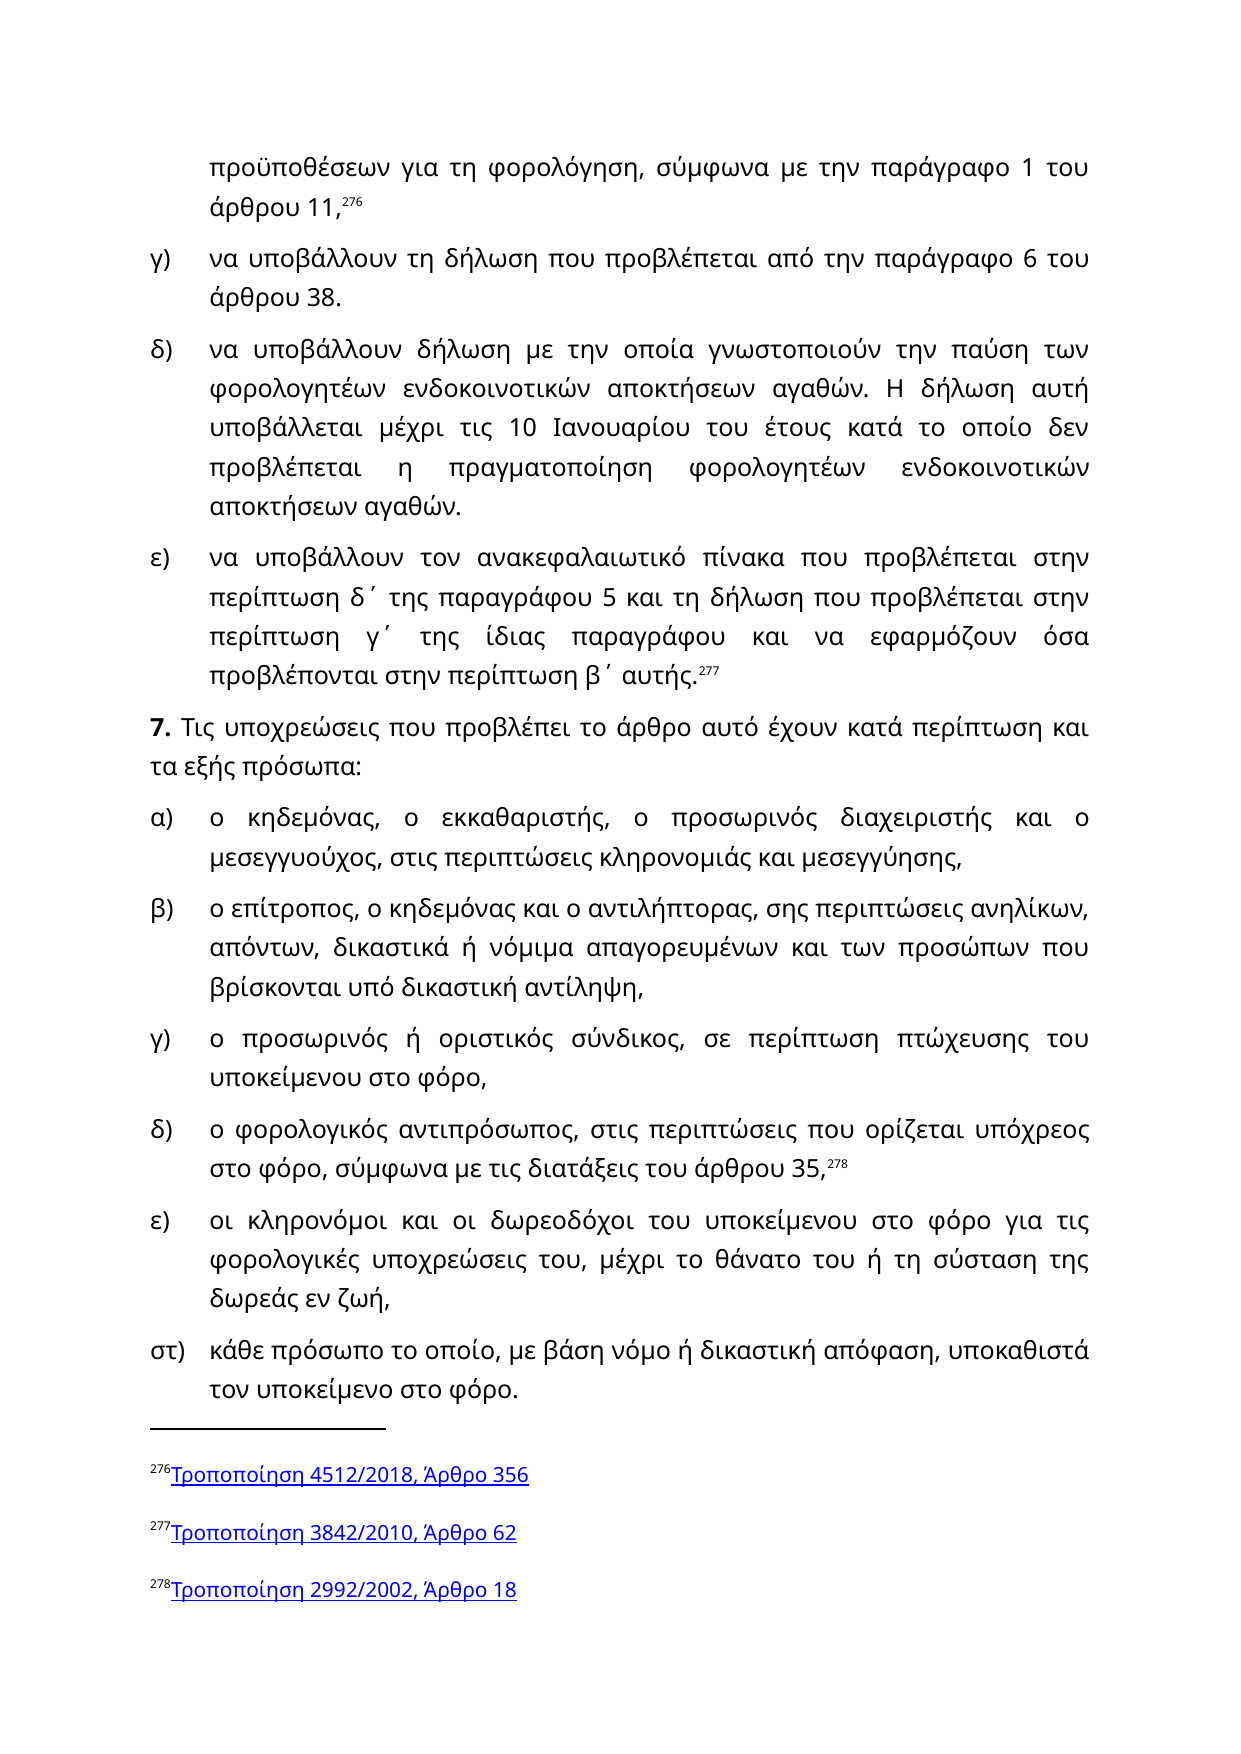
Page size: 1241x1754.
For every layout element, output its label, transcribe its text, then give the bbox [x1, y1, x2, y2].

text Τροποποίηση 3842/2010, Άρθρο 62 [150, 1518, 1090, 1546]
list δ) ο φορολογικός αντιπρόσωπος, στις περιπτώσεις που ορίζεται υπόχρεος στο φόρο, σύμφωνα με τις διατάξεις του άρθρου 35, [150, 1112, 1090, 1185]
list γ) ο προσωρινός ή οριστικός σύνδικος, σε περίπτωση πτώχευσης του υποκείμενου στο φόρο, [150, 1021, 1090, 1094]
list α) ο κηδεμόνας, ο εκκαθαριστής, ο προσωρινός διαχειριστής και ο μεσεγγυούχος, στις περιπτώσεις κληρονομιάς και μεσεγγύησης, [150, 800, 1090, 873]
text Τροποποίηση 4512/2018, Άρθρο 356 [150, 1460, 1090, 1489]
list β) ο επίτροπος, ο κηδεμόνας και ο αντιλήπτορας, σης περιπτώσεις ανηλίκων, απόντων, δικαστικά ή νόμιμα απαγορευμένων και των προσώπων που βρίσκονται υπό δικαστική αντίληψη, [150, 891, 1090, 1003]
list ε) οι κληρονόμοι και οι δωρεοδόχοι του υποκείμενου στο φόρο για τις φορολογικές υποχρεώσεις του, μέχρι το θάνατο του ή τη σύσταση της δωρεάς εν ζωή, [150, 1202, 1090, 1315]
list δ) να υποβάλλουν δήλωση με την οποία γνωστοποιούν την παύση των φορολογητέων ενδοκοινοτικών αποκτήσεων αγαθών. Η δήλωση αυτή υποβάλλεται μέχρι τις 10 Ιανουαρίου του έτους κατά το οποίο δεν προβλέπεται η πραγματοποίηση φορολογητέων ενδοκοινοτικών αποκτήσεων αγαθών. [150, 332, 1090, 522]
list στ) κάθε πρόσωπο το οποίο, με βάση νόμο ή δικαστική απόφαση, υποκαθιστά τον υποκείμενο στο φόρο. [150, 1332, 1090, 1406]
text 7. Τις υποχρεώσεις που προβλέπει το άρθρο αυτό έχουν κατά περίπτωση και τα εξής πρόσωπα: [150, 709, 1090, 782]
list γ) να υποβάλλουν τη δήλωση που προβλέπεται από την παράγραφο 6 του άρθρου 38. [150, 241, 1090, 314]
list προϋποθέσεων για τη φορολόγηση, σύμφωνα με την παράγραφο 1 του άρθρου 11, [150, 150, 1090, 223]
text Τροποποίηση 2992/2002, Άρθρο 18 [150, 1576, 1090, 1604]
list ε) να υποβάλλουν τον ανακεφαλαιωτικό πίνακα που προβλέπεται στην περίπτωση δ΄ της παραγράφου 5 και τη δήλωση που προβλέπεται στην περίπτωση γ΄ της ίδιας παραγράφου και να εφαρμόζουν όσα προβλέπονται στην περίπτωση β΄ αυτής. [150, 540, 1090, 692]
